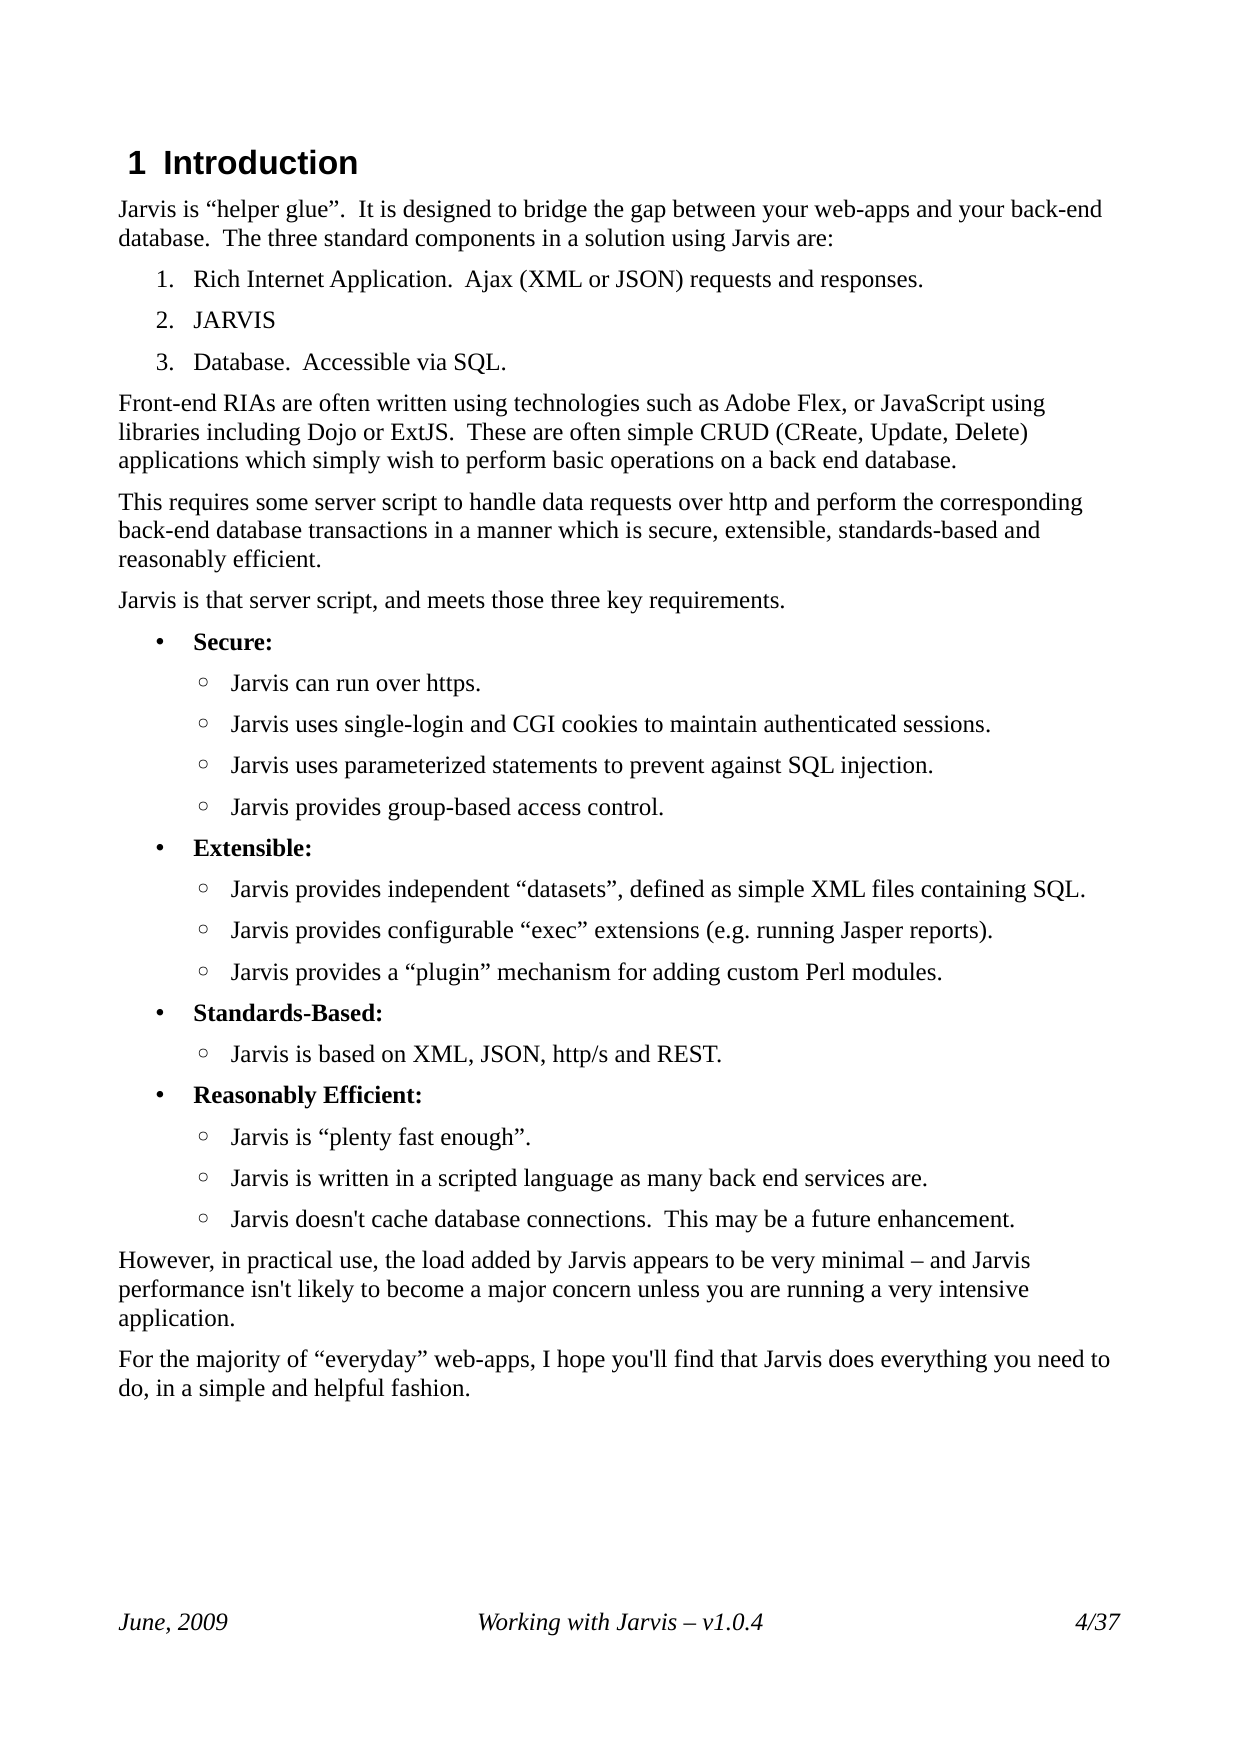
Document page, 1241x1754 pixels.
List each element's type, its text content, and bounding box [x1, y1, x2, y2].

subtitle Introduction [118, 143, 1122, 182]
list Jarvis uses single-login and CGI cookies to maintain authenticated sessions. [193, 709, 1122, 738]
list Jarvis is “plenty fast enough”. [193, 1122, 1122, 1151]
list Jarvis doesn't cache database connections. This may be a future enhancement. [193, 1204, 1122, 1233]
text However, in practical use, the load added by Jarvis appears to be very minimal – and Jarvis performance isn't likely to become a major concern unless you are running a very intensive application. [118, 1246, 1122, 1332]
text This requires some server script to handle data requests over http and perform the corresponding back-end database transactions in a manner which is secure, extensible, standards-based and reasonably efficient. [118, 487, 1122, 573]
text Jarvis is that server script, and meets those three key requirements. [118, 586, 1122, 614]
list Rich Internet Application. Ajax (XML or JSON) requests and responses. [156, 264, 1122, 293]
list Jarvis is written in a scripted language as many back end services are. [193, 1163, 1122, 1192]
text Jarvis is “helper glue”. It is designed to bridge the gap between your web-apps and your back-end database. The three standard components in a solution using Jarvis are: [118, 194, 1122, 252]
list JARVIS [156, 306, 1122, 334]
list Extensible: [156, 833, 1122, 862]
list Jarvis can run over https. [193, 668, 1122, 697]
list Database. Accessible via SQL. [156, 347, 1122, 376]
list Jarvis is based on XML, JSON, http/s and REST. [193, 1039, 1122, 1068]
list Secure: [156, 627, 1122, 656]
text Front-end RIAs are often written using technologies such as Adobe Flex, or JavaScript using libraries including Dojo or ExtJS. These are often simple CRUD (CReate, Update, Delete) applications which simply wish to perform basic operations on a back end database. [118, 388, 1122, 474]
list Jarvis provides group-based access control. [193, 792, 1122, 821]
list Standards-Based: [156, 998, 1122, 1027]
text For the majority of “everyday” web-apps, I hope you'll find that Jarvis does everything you need to do, in a simple and helpful fashion. [118, 1344, 1122, 1402]
list Jarvis provides configurable “exec” extensions (e.g. running Jasper reports). [193, 916, 1122, 944]
list Jarvis provides independent “datasets”, defined as simple XML files containing SQL. [193, 874, 1122, 903]
list Jarvis uses parameterized statements to prevent against SQL injection. [193, 751, 1122, 779]
list Reasonably Efficient: [156, 1081, 1122, 1109]
list Jarvis provides a “plugin” mechanism for adding custom Perl modules. [193, 957, 1122, 986]
